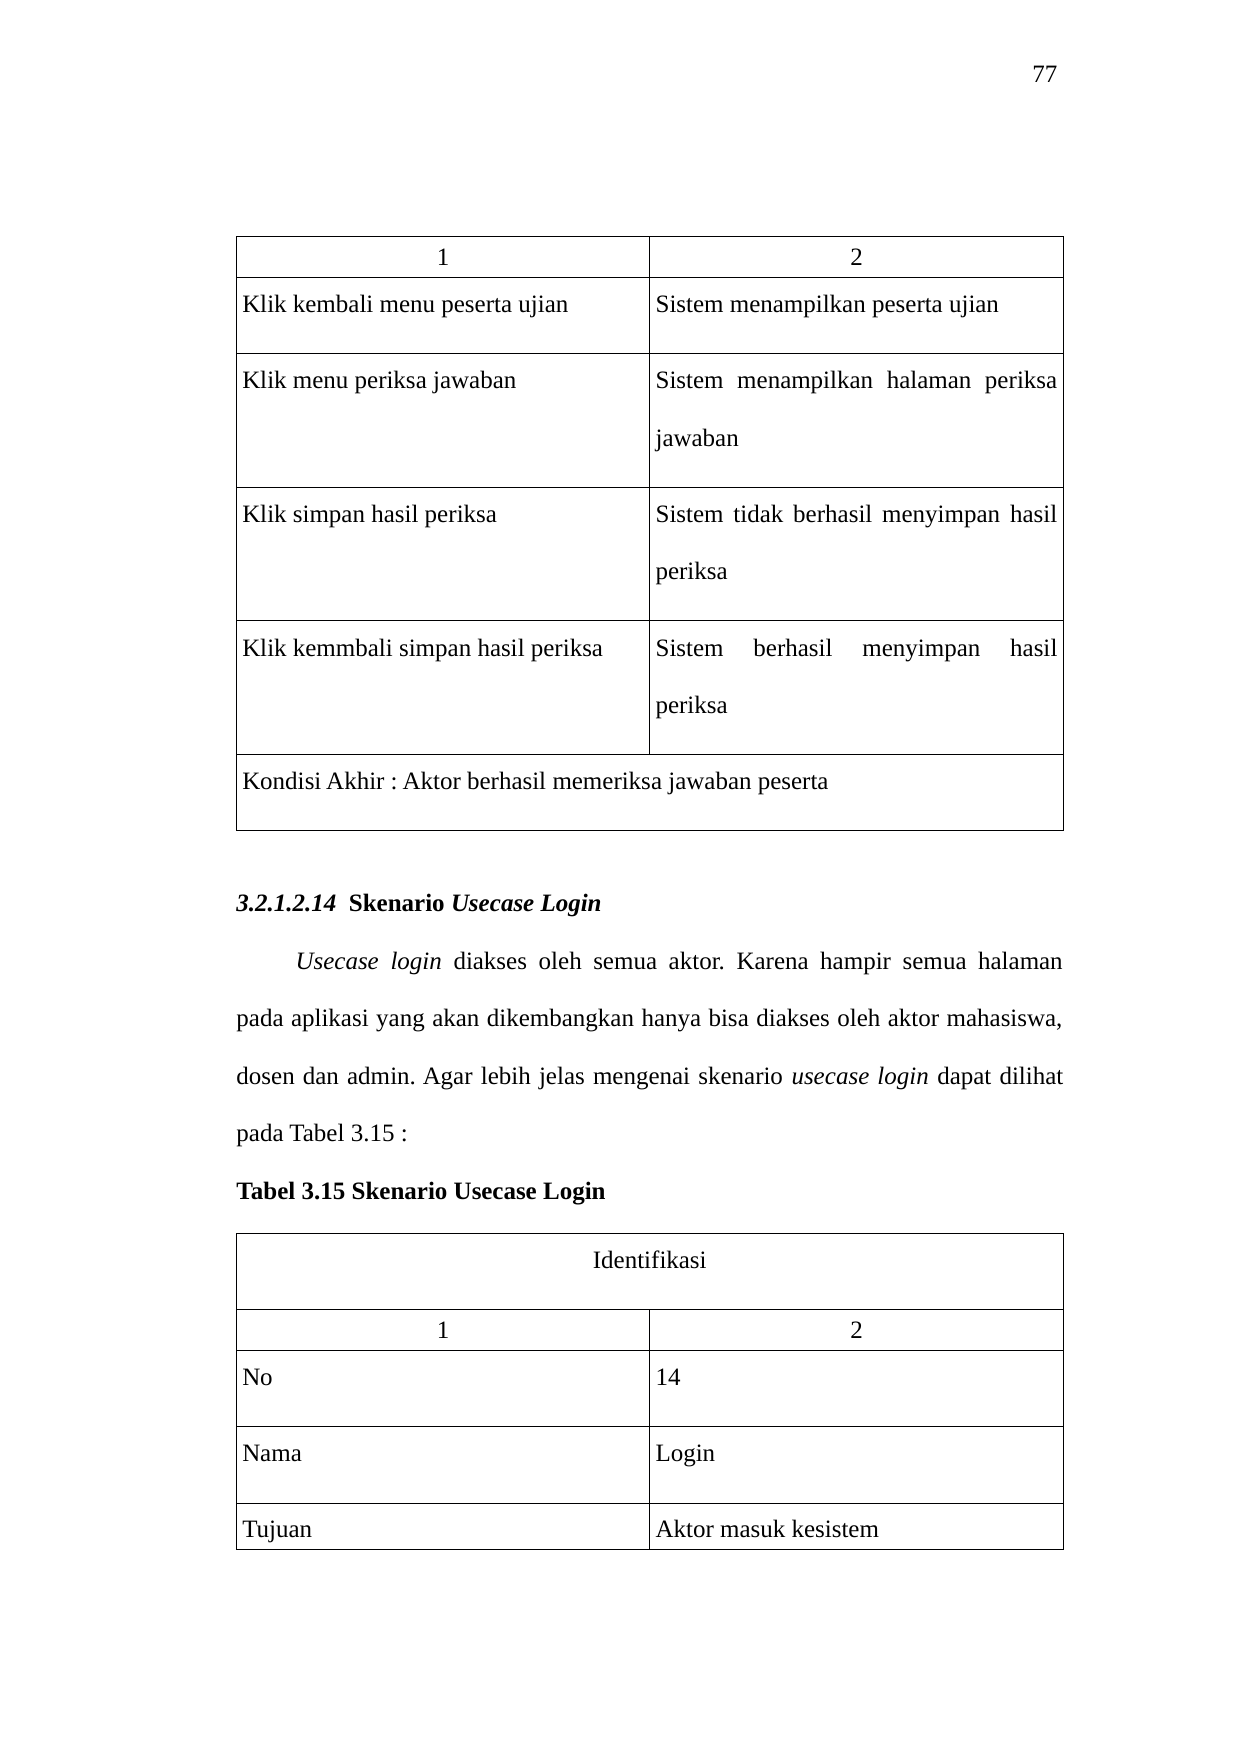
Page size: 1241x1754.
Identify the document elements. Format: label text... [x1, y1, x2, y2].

table_cell Aktor masuk kesistem [650, 1504, 1063, 1549]
table_cell 2 [650, 237, 1063, 277]
table_cell 14 [650, 1351, 1063, 1426]
table_cell Klik menu periksa jawaban [237, 354, 649, 487]
table_cell Kondisi Akhir : Aktor berhasil memeriksa jawaban peserta [237, 755, 1063, 830]
text Tabel 3.15 Skenario Usecase Login [236, 1176, 1063, 1204]
table_cell Login [650, 1427, 1063, 1502]
table_cell 1 [237, 237, 649, 277]
table_cell Tujuan [237, 1504, 649, 1549]
table_cell 1 [237, 1310, 649, 1350]
table_cell Klik simpan hasil periksa [237, 488, 649, 620]
table_cell Sistem tidak berhasil menyimpan hasil periksa [650, 488, 1063, 620]
text Usecase login diakses oleh semua aktor. Karena hampir semua halaman pada aplikasi yang akan dikembangkan hanya bisa diakses oleh aktor mahasiswa, dosen dan admin. Agar lebih jelas mengenai skenario usecase login dapat dilihat pada Tabel 3.15 : [236, 946, 1063, 1147]
table_cell Sistem menampilkan peserta ujian [650, 278, 1063, 353]
table_header Identifikasi [237, 1234, 1063, 1309]
table_cell 2 [650, 1310, 1063, 1350]
table_cell Sistem berhasil menyimpan hasil periksa [650, 621, 1063, 754]
table_cell Sistem menampilkan halaman periksa jawaban [650, 354, 1063, 487]
table_cell Klik kembali menu peserta ujian [237, 278, 649, 353]
subtitle Skenario Usecase Login [236, 888, 1063, 917]
table_cell Nama [237, 1427, 649, 1502]
table_cell No [237, 1351, 649, 1426]
table_cell Klik kemmbali simpan hasil periksa [237, 621, 649, 754]
